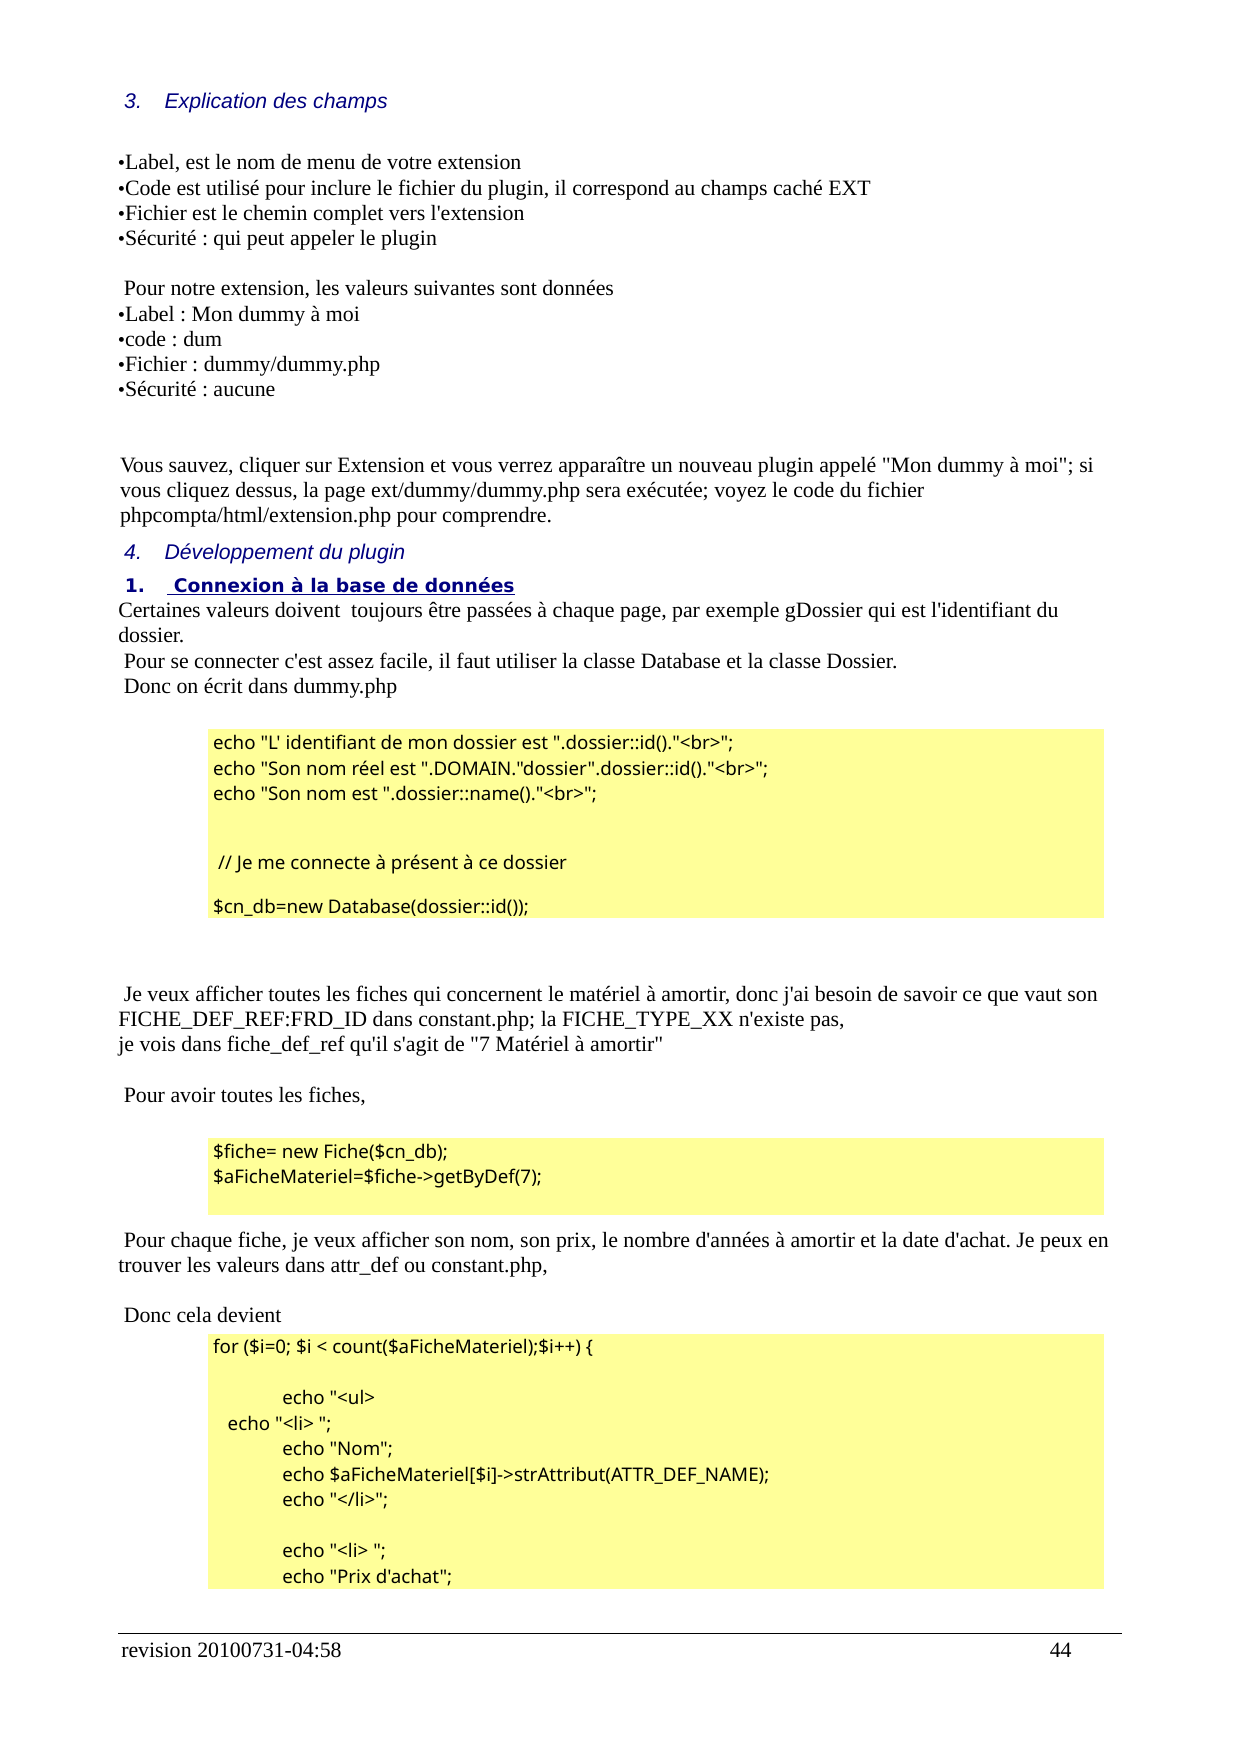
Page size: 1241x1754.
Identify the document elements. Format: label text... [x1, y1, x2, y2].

list Fichier est le chemin complet vers l'extension [118, 200, 1122, 225]
text $fiche= new Fiche($cn_db); $aFicheMateriel=$fiche->getByDef(7); [208, 1138, 1104, 1215]
list Label : Mon dummy à moi [118, 301, 1122, 326]
text $cn_db=new Database(dossier::id()); [208, 893, 1104, 918]
list Fichier : dummy/dummy.php [118, 351, 1122, 376]
subtitle Explication des champs [118, 88, 1122, 137]
list Code est utilisé pour inclure le fichier du plugin, il correspond au champs caché EXT [118, 174, 1122, 200]
list Vous sauvez, cliquer sur Extension et vous verrez apparaître un nouveau plugin appelé "Mon dummy à moi"; si vous cliquez dessus, la page ext/dummy/dummy.php sera exécutée; voyez le code du fichier phpcompta/html/extension.php pour comprendre. [118, 401, 1122, 527]
list Sécurité : qui peut appeler le plugin [118, 225, 1122, 275]
subtitle Connexion à la base de données [118, 575, 1122, 597]
text // Je me connecte à présent à ce dossier [208, 849, 1104, 875]
list Label, est le nom de menu de votre extension [118, 149, 1122, 174]
text Je veux afficher toutes les fiches qui concernent le matériel à amortir, donc j'ai besoin de savoir ce que vaut son FICHE_DEF_REF:FRD_ID dans constant.php; la FICHE_TYPE_XX n'existe pas, [118, 956, 1122, 1031]
text Donc cela devient [118, 1302, 1122, 1328]
text for ($i=0; $i < count($aFicheMateriel);$i++) { echo "<ul> echo "<li> "; echo "Nom"; echo $aFicheMateriel[$i]->strAttribut(ATTR_DEF_NAME); echo "</li>"; echo "<li> "; echo "Prix d'achat"; [208, 1334, 1104, 1589]
text je vois dans fiche_def_ref qu'il s'agit de "7 Matériel à amortir" Pour avoir toutes les fiches, [118, 1031, 1122, 1132]
list code : dum [118, 326, 1122, 351]
text Pour notre extension, les valeurs suivantes sont données [118, 275, 1122, 301]
text Pour chaque fiche, je veux afficher son nom, son prix, le nombre d'années à amortir et la date d'achat. Je peux en trouver les valeurs dans attr_def ou constant.php, [118, 1227, 1122, 1302]
subtitle Développement du plugin [118, 539, 1122, 564]
text Certaines valeurs doivent toujours être passées à chaque page, par exemple gDossier qui est l'identifiant du dossier. [118, 597, 1122, 648]
list Sécurité : aucune [118, 376, 1122, 401]
text echo "L' identifiant de mon dossier est ".dossier::id()."<br>"; echo "Son nom réel est ".DOMAIN."dossier".dossier::id()."<br>"; echo "Son nom est ".dossier::name()."<br>"; [208, 729, 1104, 831]
text Donc on écrit dans dummy.php [118, 673, 1122, 698]
text Pour se connecter c'est assez facile, il faut utiliser la classe Database et la classe Dossier. [118, 648, 1122, 673]
